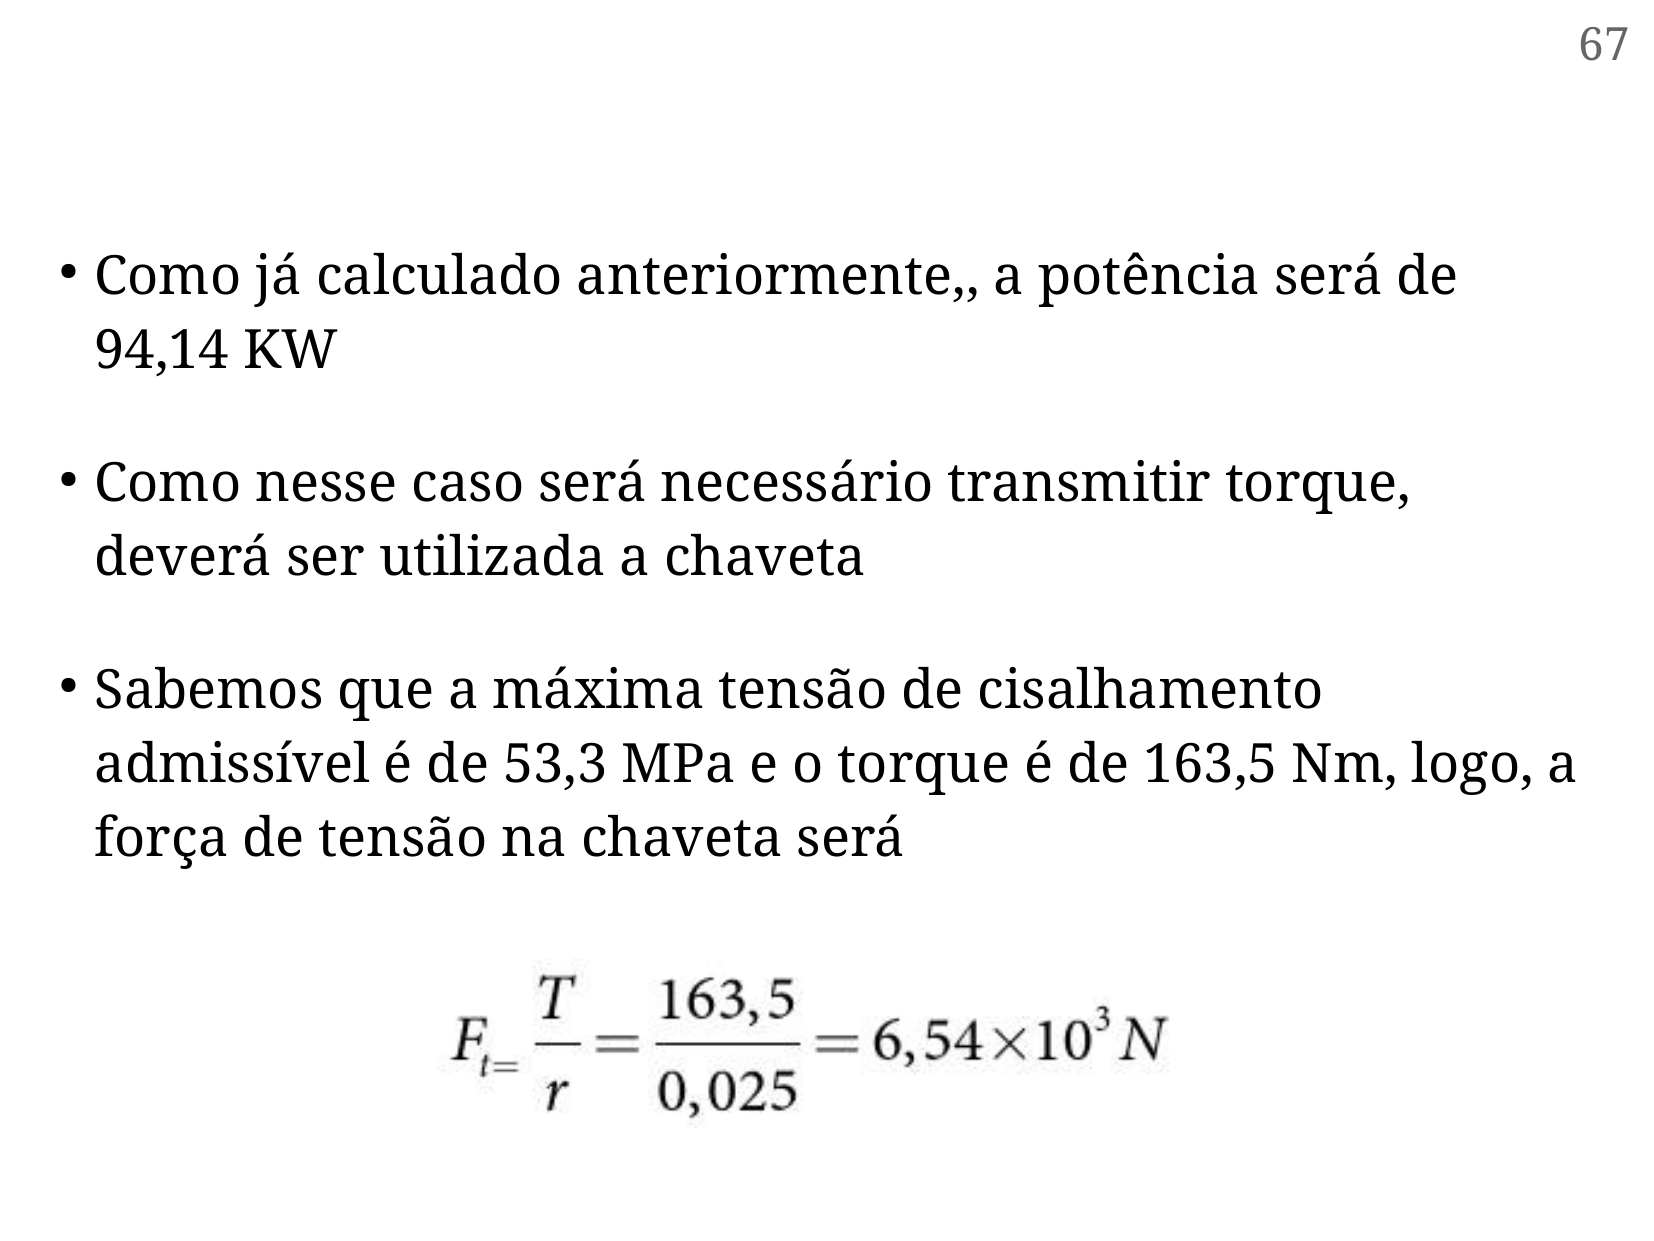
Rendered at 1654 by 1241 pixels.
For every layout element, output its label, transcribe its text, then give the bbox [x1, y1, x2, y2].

list Como já calculado anteriormente,, a potência será de 94,14 KW Como nesse caso será necessário transmitir torque, deverá ser utilizada a chaveta Sabemos que a máxima tensão de cisalhamento admissível é de 53,3 MPa e o torque é de 163,5 Nm, logo, a força de tensão na chaveta será [59, 236, 1595, 1211]
picture [437, 959, 1182, 1128]
